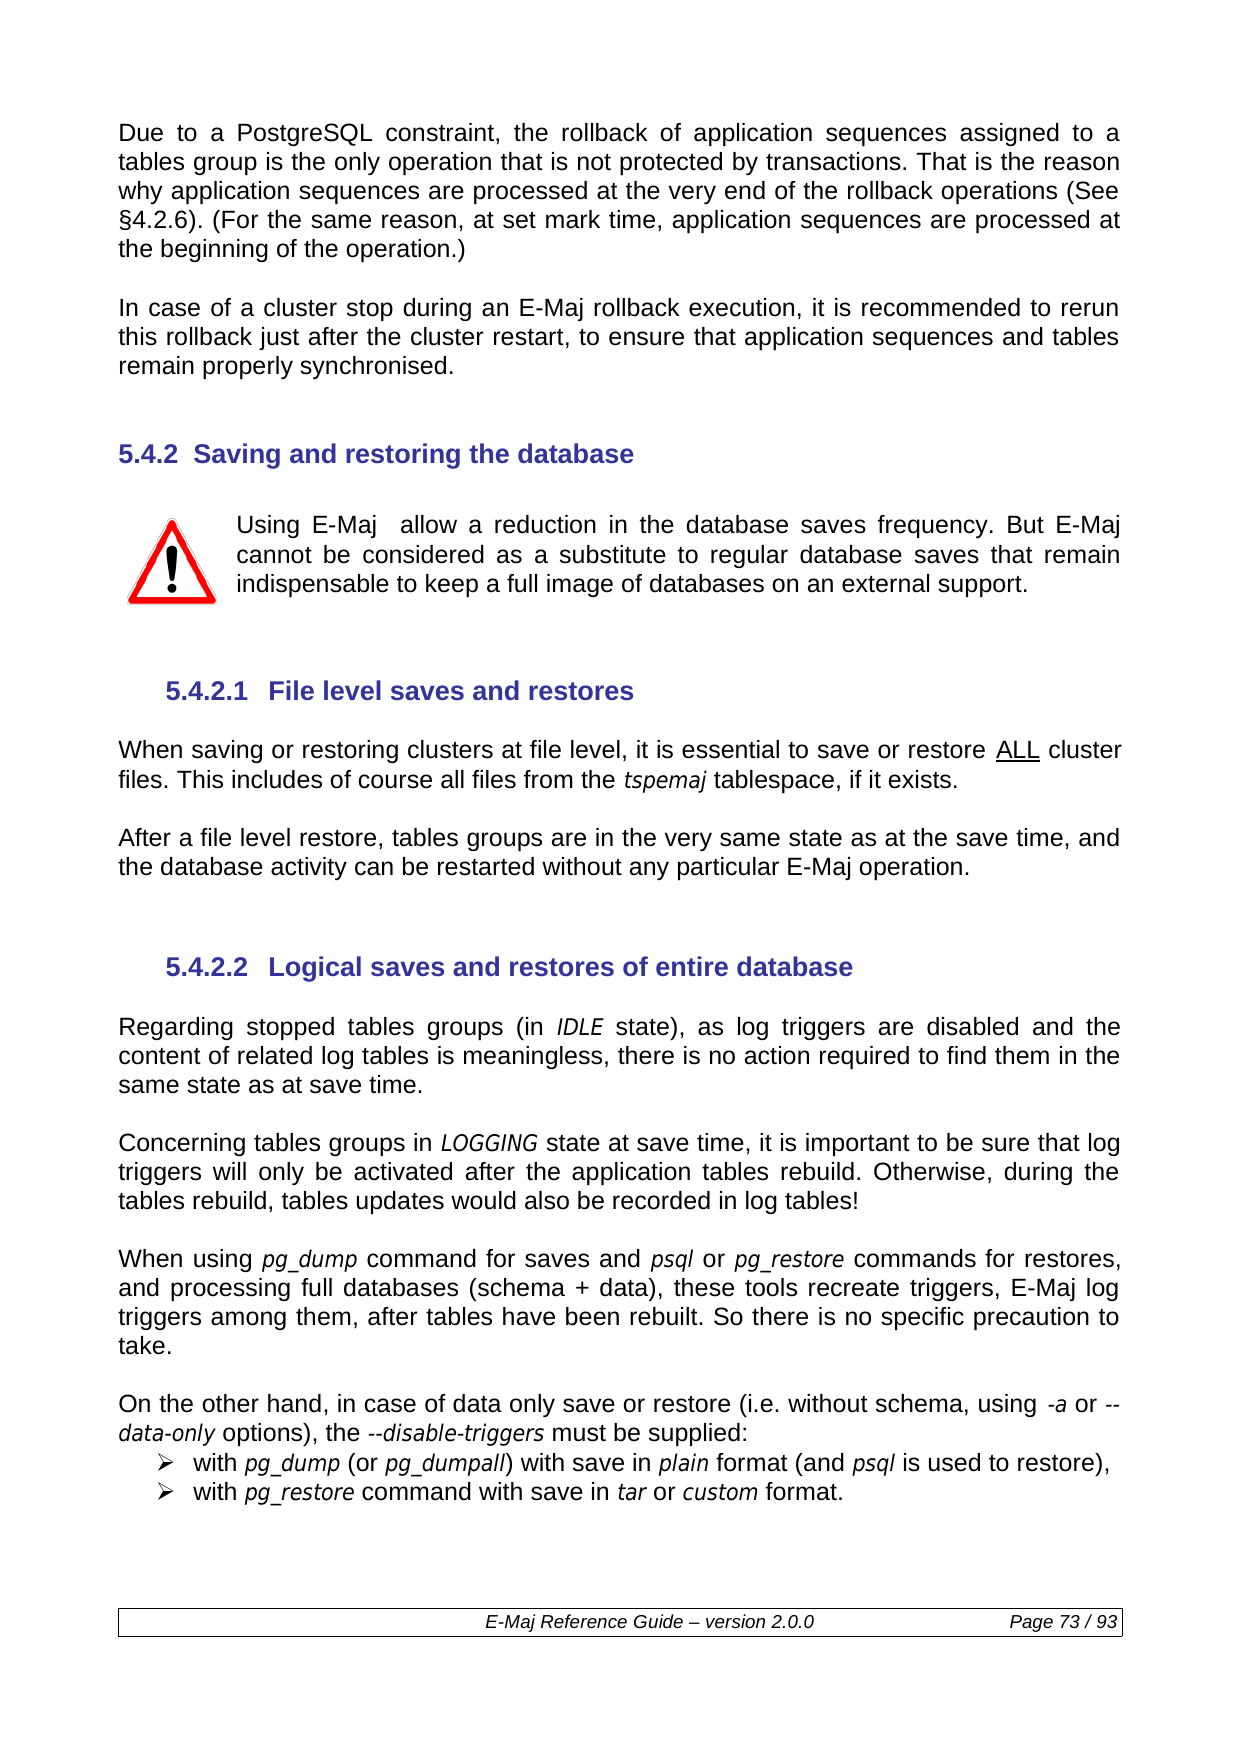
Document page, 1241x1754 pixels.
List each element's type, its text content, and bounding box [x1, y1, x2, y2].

text When using pg_dump command for saves and psql or pg_restore commands for restores, and processing full databases (schema + data), these tools recreate triggers, E-Maj log triggers among them, after tables have been rebuilt. So there is no specific precaution to take. [118, 1244, 1122, 1360]
text On the other hand, in case of data only save or restore (i.e. without schema, using -a or --data-only options), the --disable-triggers must be supplied: [118, 1389, 1122, 1447]
text Concerning tables groups in LOGGING state at save time, it is important to be sure that log triggers will only be activated after the application tables rebuild. Otherwise, during the tables rebuild, tables updates would also be recorded in log tables! [118, 1128, 1122, 1215]
picture [126, 518, 217, 605]
text Regarding stopped tables groups (in IDLE state), as log triggers are disabled and the content of related log tables is meaningless, there is no action required to find them in the same state as at save time. [118, 1011, 1122, 1099]
text In case of a cluster stop during an E-Maj rollback execution, it is recommended to rerun this rollback just after the cluster restart, to ensure that application sequences and tables remain properly synchronised. [118, 292, 1122, 380]
text After a file level restore, tables groups are in the very same state as at the save time, and the database activity can be restarted without any particular E-Maj operation. [118, 823, 1122, 881]
subtitle Saving and restoring the database [118, 438, 1122, 469]
text Due to a PostgreSQL constraint, the rollback of application sequences assigned to a tables group is the only operation that is not protected by transactions. That is the reason why application sequences are processed at the very end of the rollback operations (See §4.2.6). (For the same reason, at set mark time, application sequences are processed at the beginning of the operation.) [118, 118, 1122, 263]
subtitle Logical saves and restores of entire database [165, 951, 1122, 982]
list with pg_dump (or pg_dumpall) with save in plain format (and psql is used to restore), [156, 1447, 1122, 1476]
subtitle File level saves and restores [165, 675, 1122, 706]
text When saving or restoring clusters at file level, it is essential to save or restore ALL cluster files. This includes of course all files from the tspemaj tablespace, if it exists. [118, 735, 1122, 793]
list with pg_restore command with save in tar or custom format. [156, 1476, 1122, 1506]
text Using E-Maj allow a reduction in the database saves frequency. But E-Maj cannot be considered as a substitute to regular database saves that remain indispensable to keep a full image of databases on an external support. [236, 510, 1122, 598]
